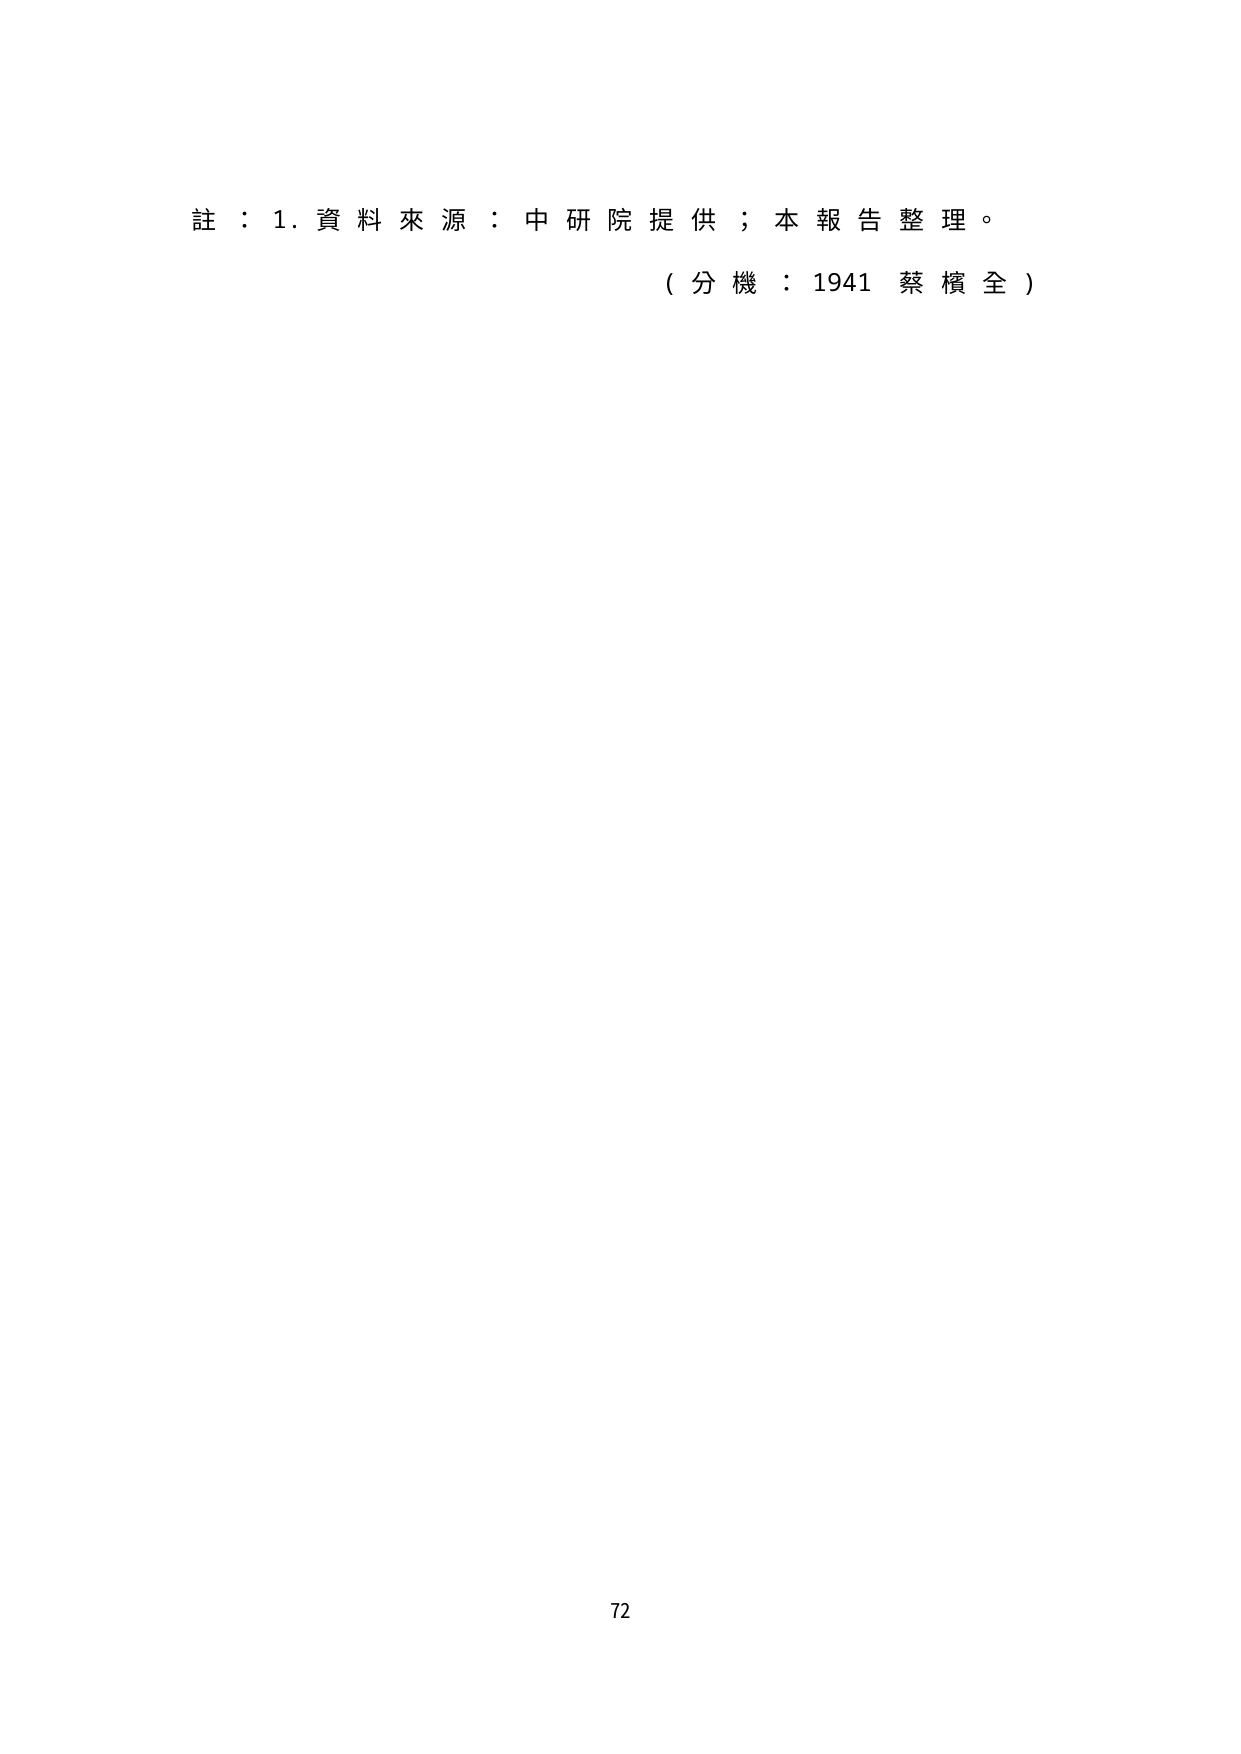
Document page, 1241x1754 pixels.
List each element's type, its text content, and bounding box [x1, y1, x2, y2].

text 註：1.資料來源：中研院提供；本報告整理。 [183, 177, 1058, 240]
text (分機：1941 蔡檳全) [183, 240, 1058, 302]
